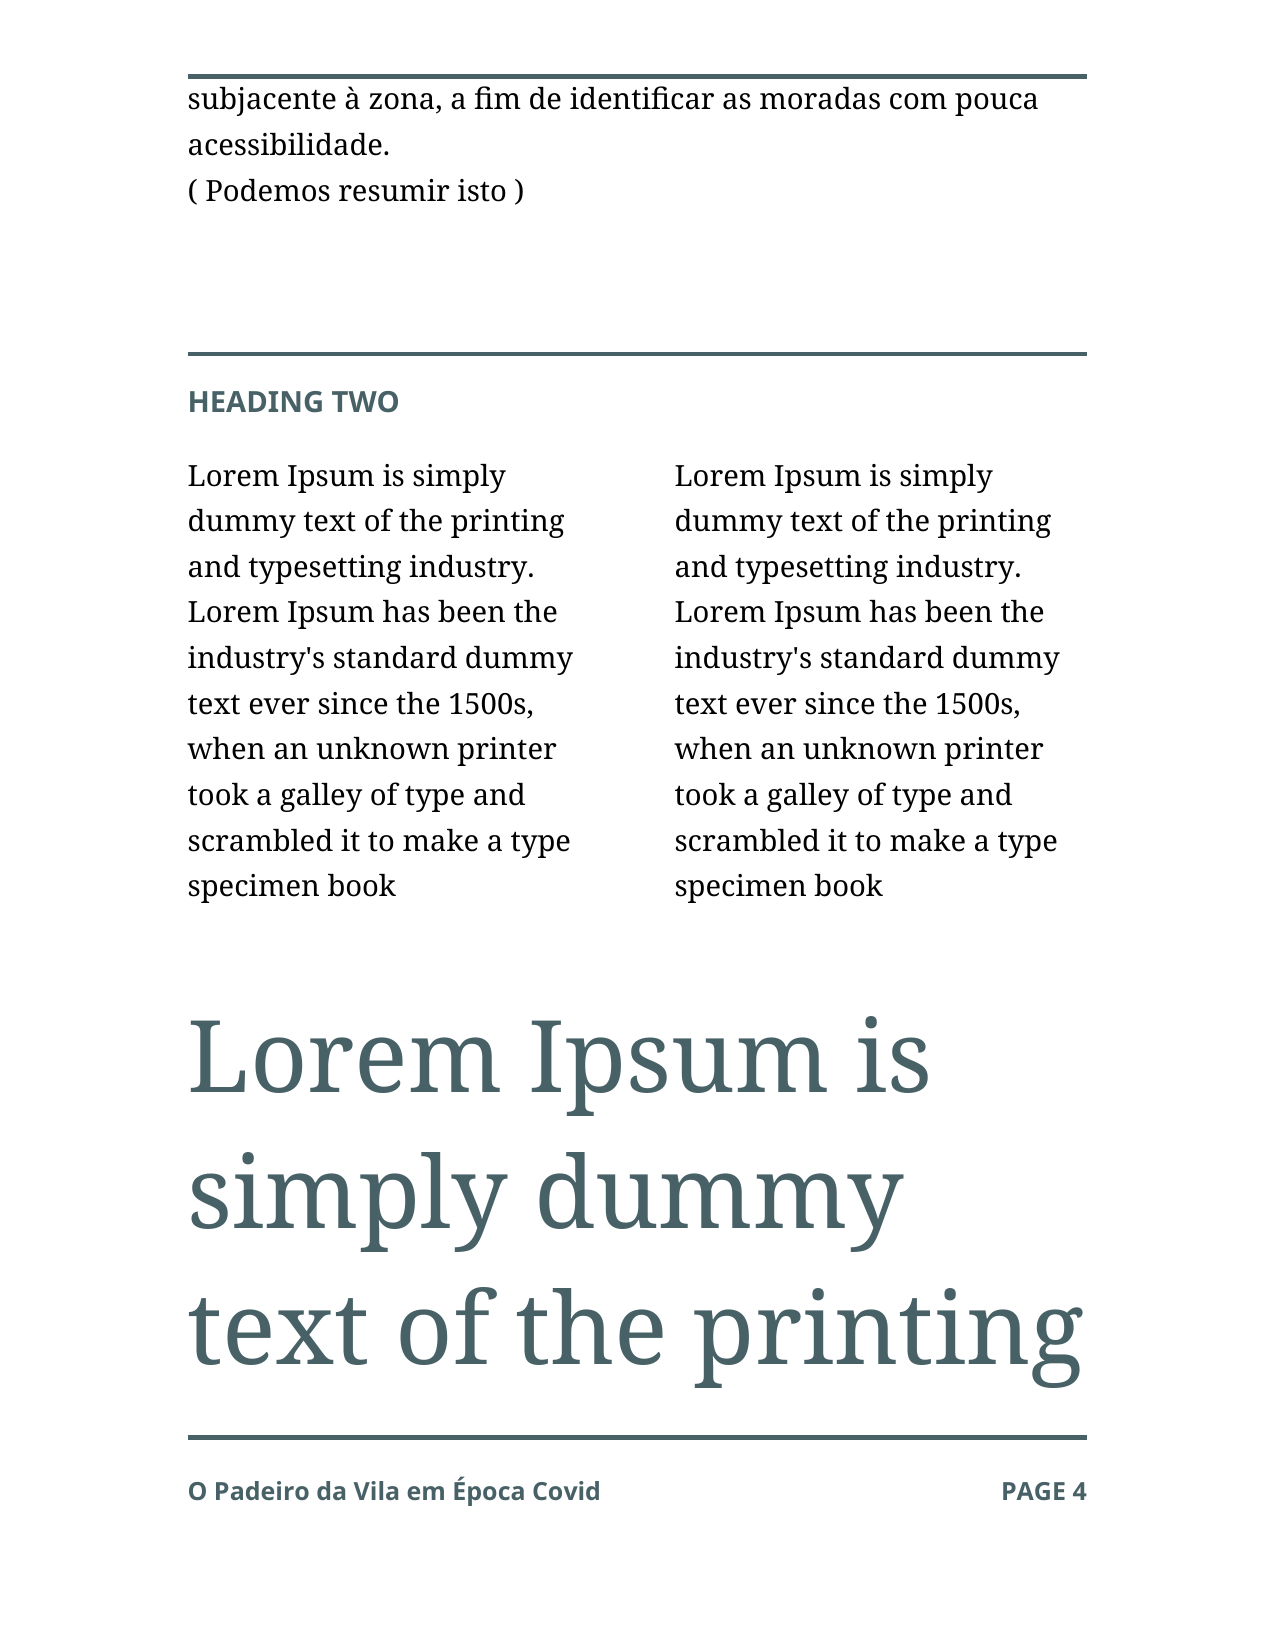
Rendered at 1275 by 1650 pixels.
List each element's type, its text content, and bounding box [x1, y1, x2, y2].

table_cell HEADING TWO [188, 356, 599, 455]
table_cell [1087, 74, 1275, 351]
table_cell Lorem Ipsum is simply dummy text of the printing and typesetting industry. Lorem Ipsum has been the industry's standard dummy text ever since the 1500s, when an unknown printer took a galley of type and scrambled it to make a type specimen book [188, 455, 599, 910]
table_cell [1087, 351, 1275, 455]
table_header [75, 944, 187, 1435]
table_header Lorem Ipsum is simply dummy text of the printing [188, 944, 1087, 1435]
table_cell [75, 74, 187, 351]
table_cell Lorem Ipsum is simply dummy text of the printing and typesetting industry. Lorem Ipsum has been the industry's standard dummy text ever since the 1500s, when an unknown printer took a galley of type and scrambled it to make a type specimen book [674, 455, 1087, 910]
table_cell subjacente à zona, a fim de identificar as moradas com pouca acessibilidade. ( Podemos resumir isto ) [188, 79, 1087, 351]
table_cell [600, 356, 674, 455]
table_header [1087, 944, 1199, 1435]
table_cell [674, 356, 1087, 455]
table_cell [1087, 455, 1275, 910]
table_cell [75, 351, 187, 455]
table_cell [600, 455, 674, 910]
table_cell [75, 455, 187, 910]
